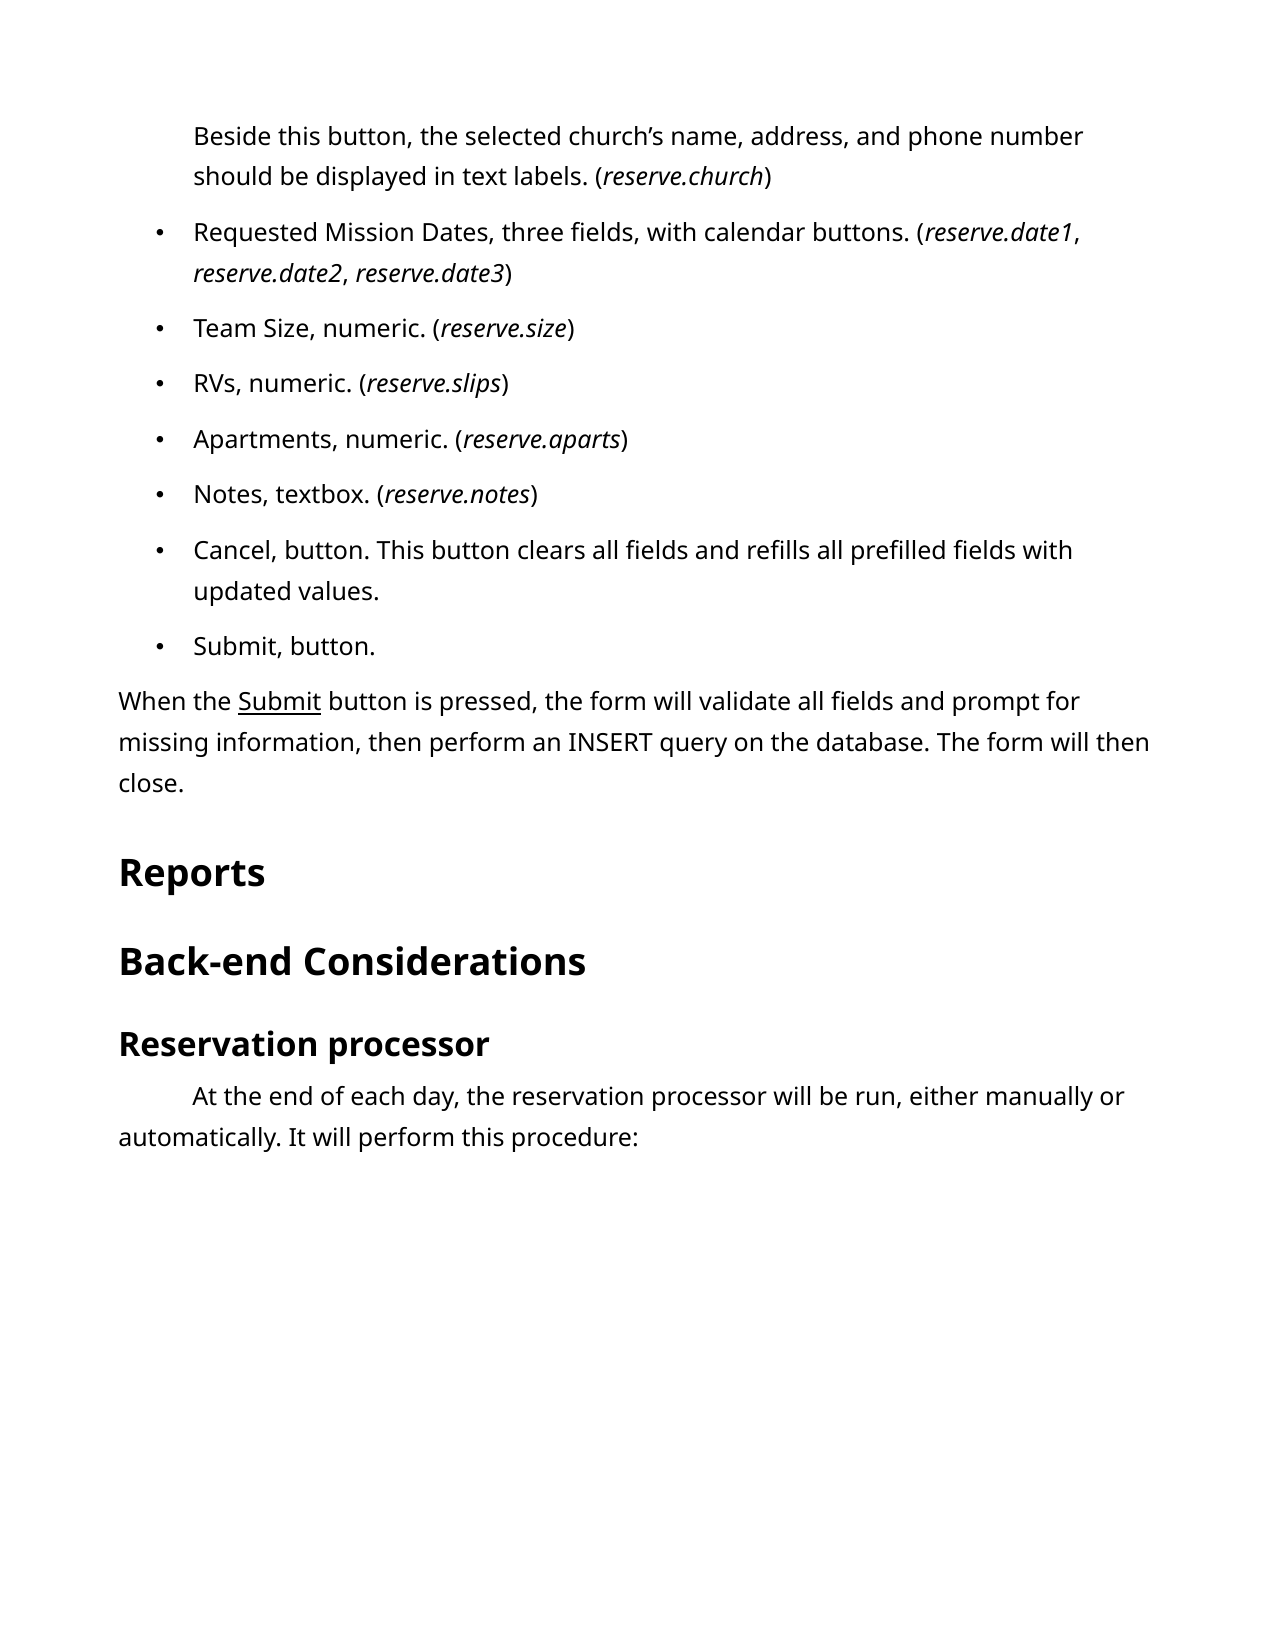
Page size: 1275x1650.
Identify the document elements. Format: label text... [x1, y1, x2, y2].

list Notes, textbox. (reserve.notes) [156, 477, 1157, 511]
subtitle Reservation processor [118, 1020, 1157, 1066]
subtitle Reports [118, 846, 1157, 898]
list Team Size, numeric. (reserve.size) [156, 311, 1157, 345]
list Apartments, numeric. (reserve.aparts) [156, 421, 1157, 456]
list Cancel, button. This button clears all fields and refills all prefilled fields with updated values. [156, 532, 1157, 607]
text When the Submit button is pressed, the form will validate all fields and prompt for missing information, then perform an INSERT query on the database. The form will then close. [118, 684, 1157, 800]
list Submit, button. [156, 628, 1157, 663]
list Requested Mission Dates, three fields, with calendar buttons. (reserve.date1, reserve.date2, reserve.date3) [156, 214, 1157, 289]
list RVs, numeric. (reserve.slips) [156, 366, 1157, 400]
list Beside this button, the selected church’s name, address, and phone number should be displayed in text labels. (reserve.church) [156, 118, 1157, 193]
text At the end of each day, the reservation processor will be run, either manually or automatically. It will perform this procedure: [118, 1078, 1157, 1153]
subtitle Back-end Considerations [118, 935, 1157, 987]
